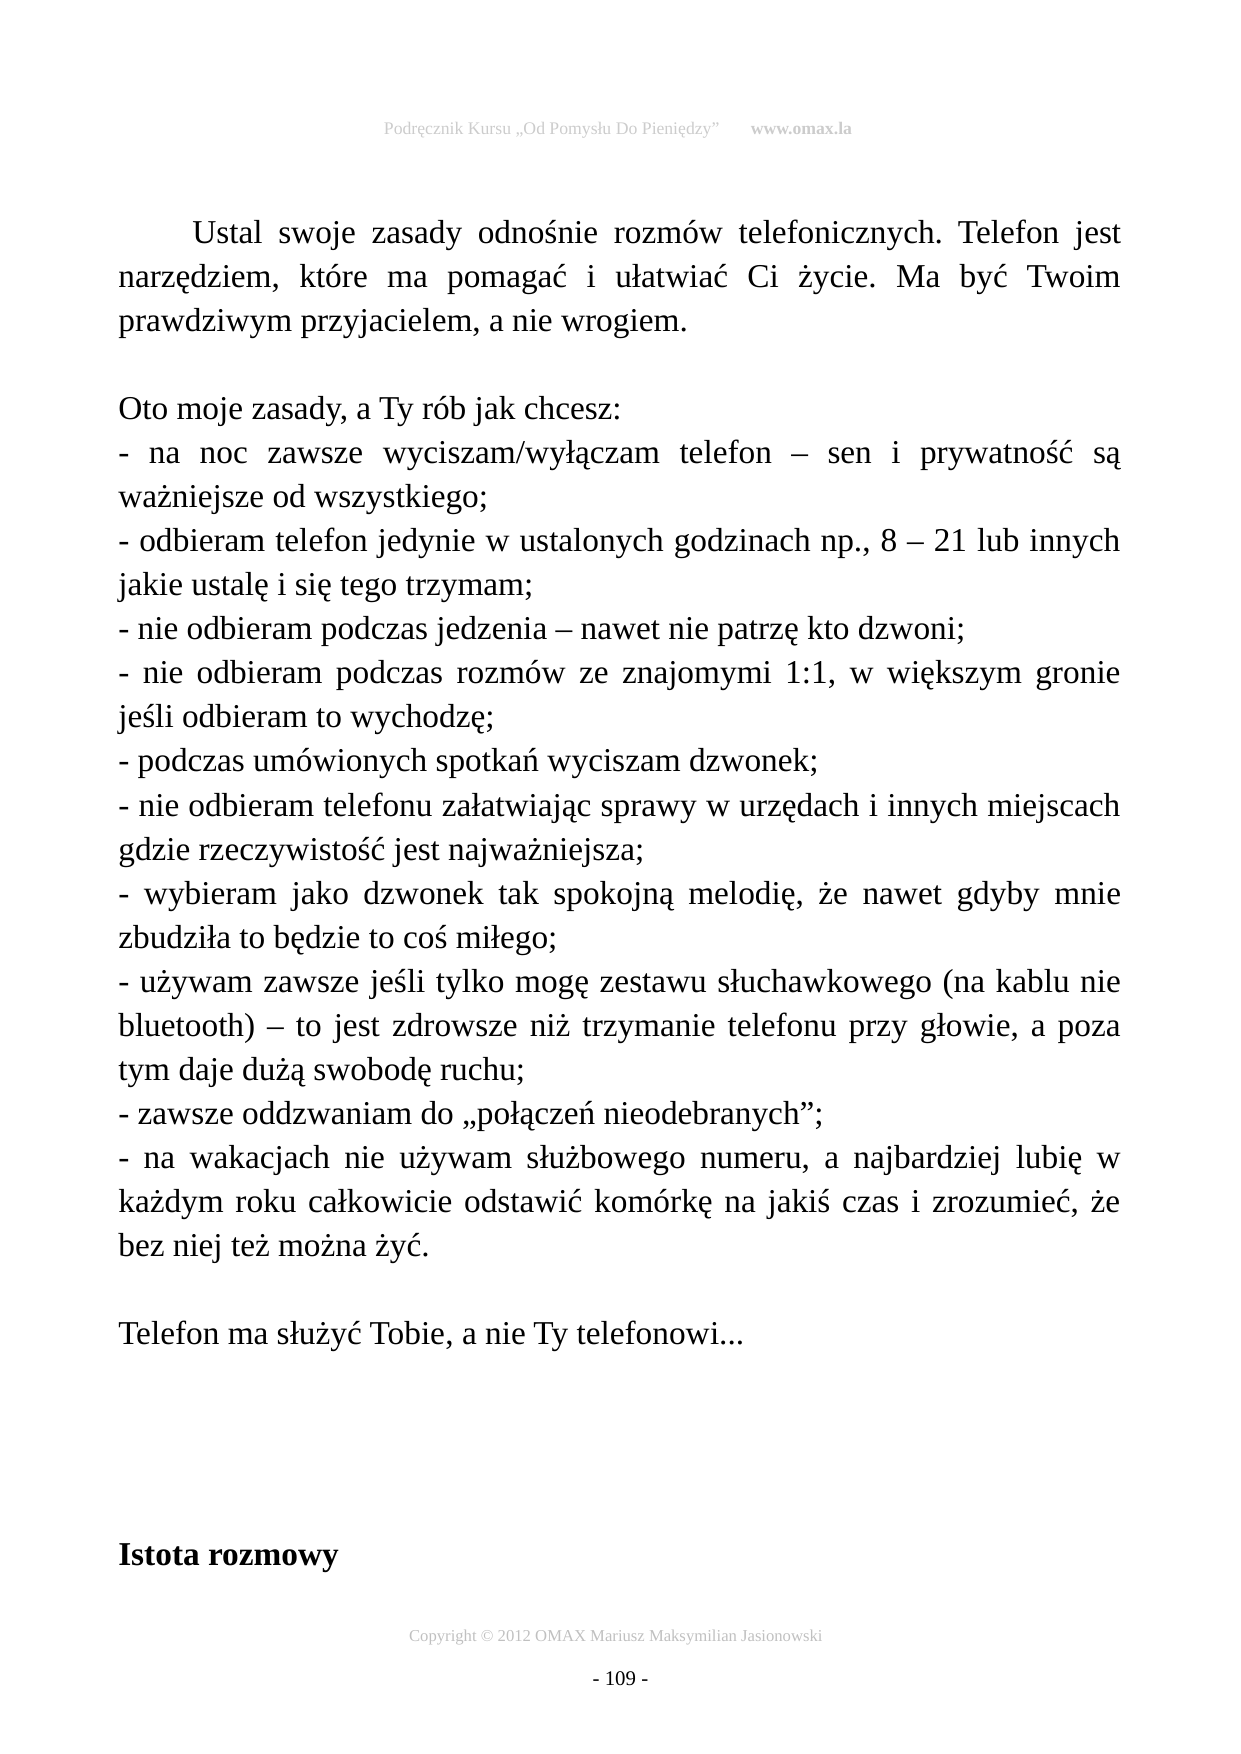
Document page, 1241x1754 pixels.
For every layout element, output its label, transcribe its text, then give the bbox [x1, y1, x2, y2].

text Ustal swoje zasady odnośnie rozmów telefonicznych. Telefon jest narzędziem, które ma pomagać i ułatwiać Ci życie. Ma być Twoim prawdziwym przyjacielem, a nie wrogiem. [118, 212, 1122, 338]
list - używam zawsze jeśli tylko mogę zestawu słuchawkowego (na kablu nie bluetooth) – to jest zdrowsze niż trzymanie telefonu przy głowie, a poza tym daje dużą swobodę ruchu; [118, 961, 1122, 1087]
list - nie odbieram podczas jedzenia – nawet nie patrzę kto dzwoni; [118, 608, 1122, 647]
list - na wakacjach nie używam służbowego numeru, a najbardziej lubię w każdym roku całkowicie odstawić komórkę na jakiś czas i zrozumieć, że bez niej też można żyć. [118, 1137, 1122, 1264]
list - wybieram jako dzwonek tak spokojną melodię, że nawet gdyby mnie zbudziła to będzie to coś miłego; [118, 873, 1122, 955]
text - nie odbieram telefonu załatwiając sprawy w urzędach i innych miejscach gdzie rzeczywistość jest najważniejsza; [118, 785, 1122, 867]
text Istota rozmowy [118, 1534, 1122, 1572]
list - odbieram telefon jedynie w ustalonych godzinach np., 8 – 21 lub innych jakie ustalę i się tego trzymam; [118, 520, 1122, 603]
text Oto moje zasady, a Ty rób jak chcesz: [118, 388, 1122, 427]
text Telefon ma służyć Tobie, a nie Ty telefonowi... [118, 1313, 1122, 1352]
list - zawsze oddzwaniam do „połączeń nieodebranych”; [118, 1093, 1122, 1132]
list - na noc zawsze wyciszam/wyłączam telefon – sen i prywatność są ważniejsze od wszystkiego; [118, 432, 1122, 515]
list - podczas umówionych spotkań wyciszam dzwonek; [118, 741, 1122, 779]
list - nie odbieram podczas rozmów ze znajomymi 1:1, w większym gronie jeśli odbieram to wychodzę; [118, 653, 1122, 735]
